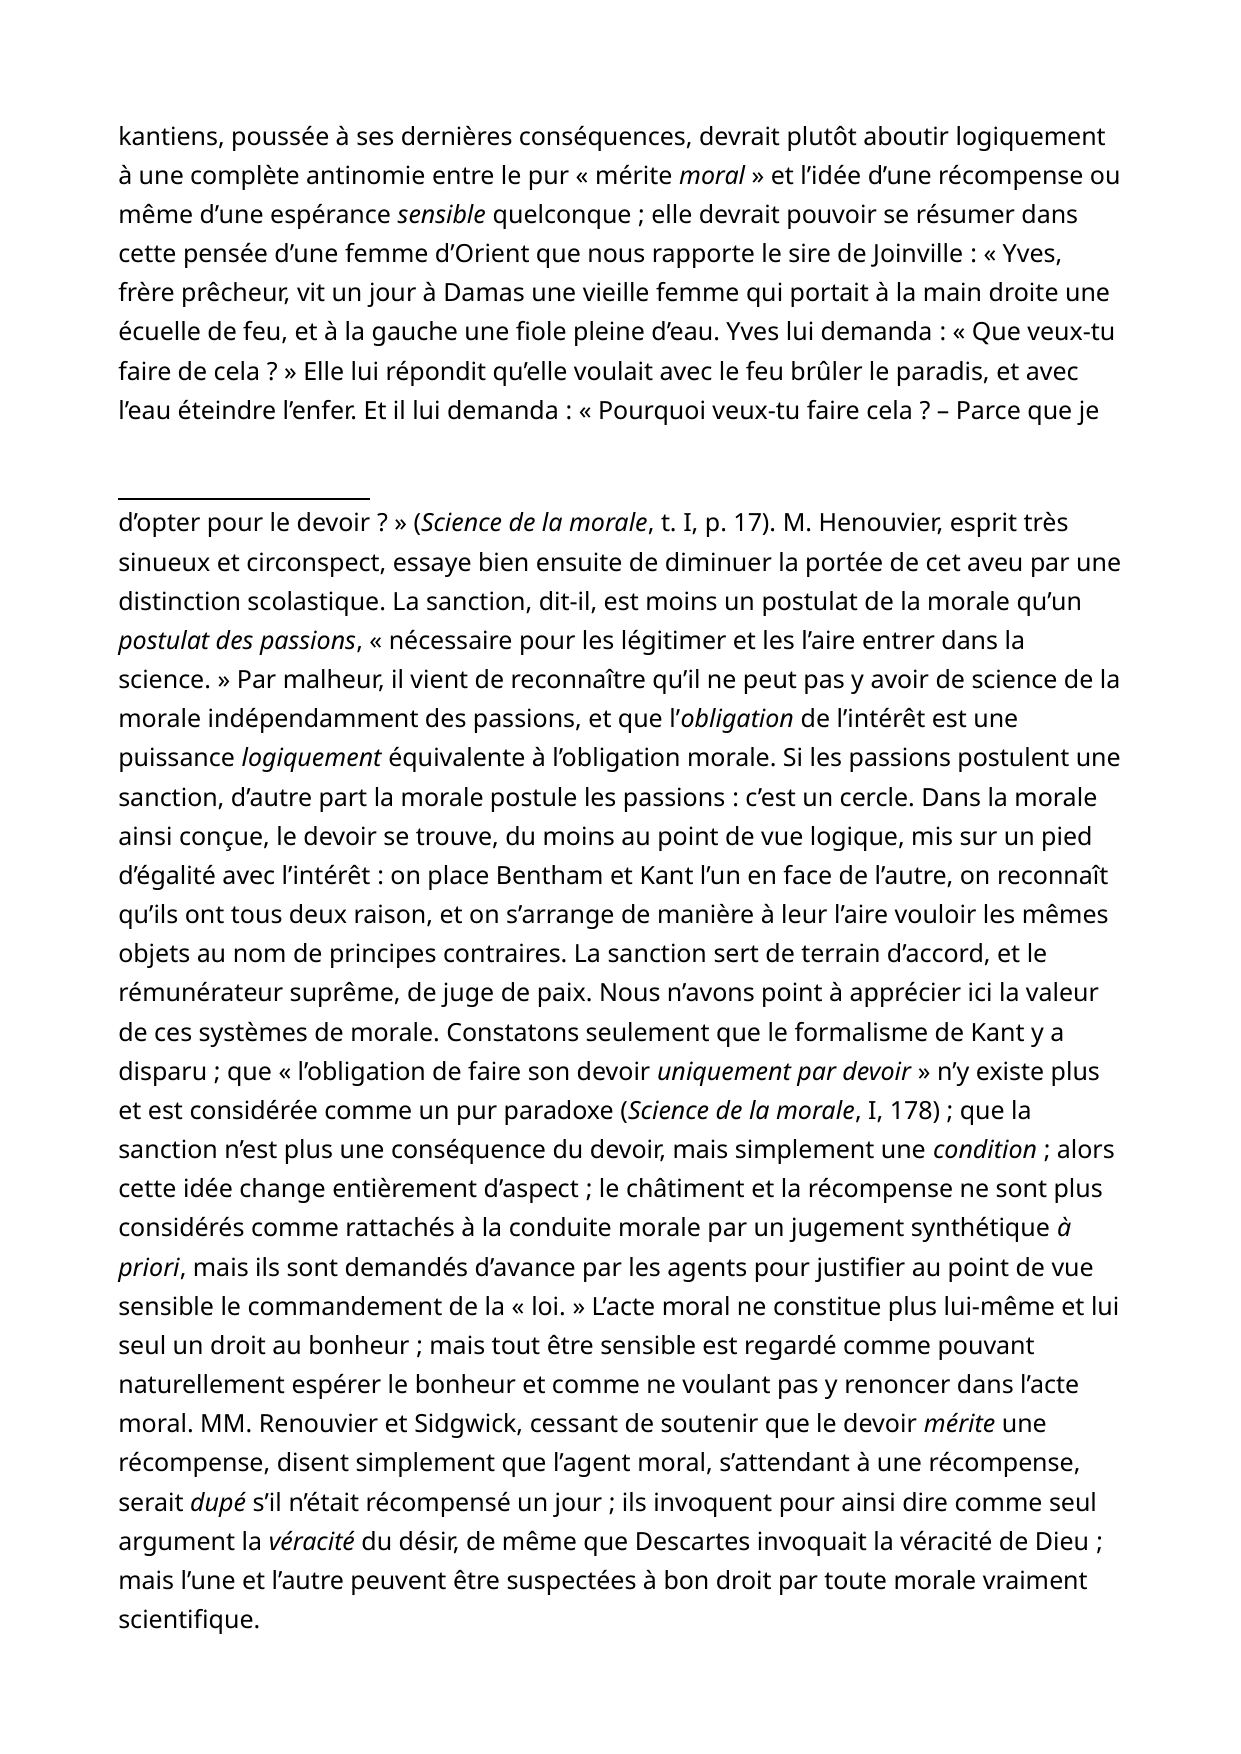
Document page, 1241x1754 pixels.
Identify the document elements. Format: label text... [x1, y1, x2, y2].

text d’opter pour le devoir ? » (Science de la morale, t. I, p. 17). M. Henouvier, esprit très sinueux et circonspect, essaye bien ensuite de diminuer la portée de cet aveu par une distinction scolastique. La sanction, dit-il, est moins un postulat de la morale qu’un postulat des passions, « nécessaire pour les légitimer et les l’aire entrer dans la science. » Par malheur, il vient de reconnaître qu’il ne peut pas y avoir de science de la morale indépendamment des passions, et que l’obligation de l’intérêt est une puissance logiquement équivalente à l’obligation morale. Si les passions postulent une sanction, d’autre part la morale postule les passions : c’est un cercle. Dans la morale ainsi conçue, le devoir se trouve, du moins au point de vue logique, mis sur un pied d’égalité avec l’intérêt : on place Bentham et Kant l’un en face de l’autre, on reconnaît qu’ils ont tous deux raison, et on s’arrange de manière à leur l’aire vouloir les mêmes objets au nom de principes contraires. La sanction sert de terrain d’accord, et le rémunérateur suprême, de juge de paix. Nous n’avons point à apprécier ici la valeur de ces systèmes de morale. Constatons seulement que le formalisme de Kant y a disparu ; que « l’obligation de faire son devoir uniquement par devoir » n’y existe plus et est considérée comme un pur paradoxe (Science de la morale, I, 178) ; que la sanction n’est plus une conséquence du devoir, mais simplement une condition ; alors cette idée change entièrement d’aspect ; le châtiment et la récompense ne sont plus considérés comme rattachés à la conduite morale par un jugement synthétique à priori, mais ils sont demandés d’avance par les agents pour justifier au point de vue sensible le commandement de la « loi. » L’acte moral ne constitue plus lui-même et lui seul un droit au bonheur ; mais tout être sensible est regardé comme pouvant naturellement espérer le bonheur et comme ne voulant pas y renoncer dans l’acte moral. MM. Renouvier et Sidgwick, cessant de soutenir que le devoir mérite une récompense, disent simplement que l’agent moral, s’attendant à une récompense, serait dupé s’il n’était récompensé un jour ; ils invoquent pour ainsi dire comme seul argument la véracité du désir, de même que Descartes invoquait la véracité de Dieu ; mais l’une et l’autre peuvent être suspectées à bon droit par toute morale vraiment scientifique. [118, 505, 1122, 1636]
text kantiens, poussée à ses dernières conséquences, devrait plutôt aboutir logiquement à une complète antinomie entre le pur « mérite moral » et l’idée d’une récompense ou même d’une espérance sensible quelconque ; elle devrait pouvoir se résumer dans cette pensée d’une femme d’Orient que nous rapporte le sire de Joinville : « Yves, frère prêcheur, vit un jour à Damas une vieille femme qui portait à la main droite une écuelle de feu, et à la gauche une fiole pleine d’eau. Yves lui demanda : « Que veux-tu faire de cela ? » Elle lui répondit qu’elle voulait avec le feu brûler le paradis, et avec l’eau éteindre l’enfer. Et il lui demanda : « Pourquoi veux-tu faire cela ? – Parce que je [118, 118, 1122, 426]
